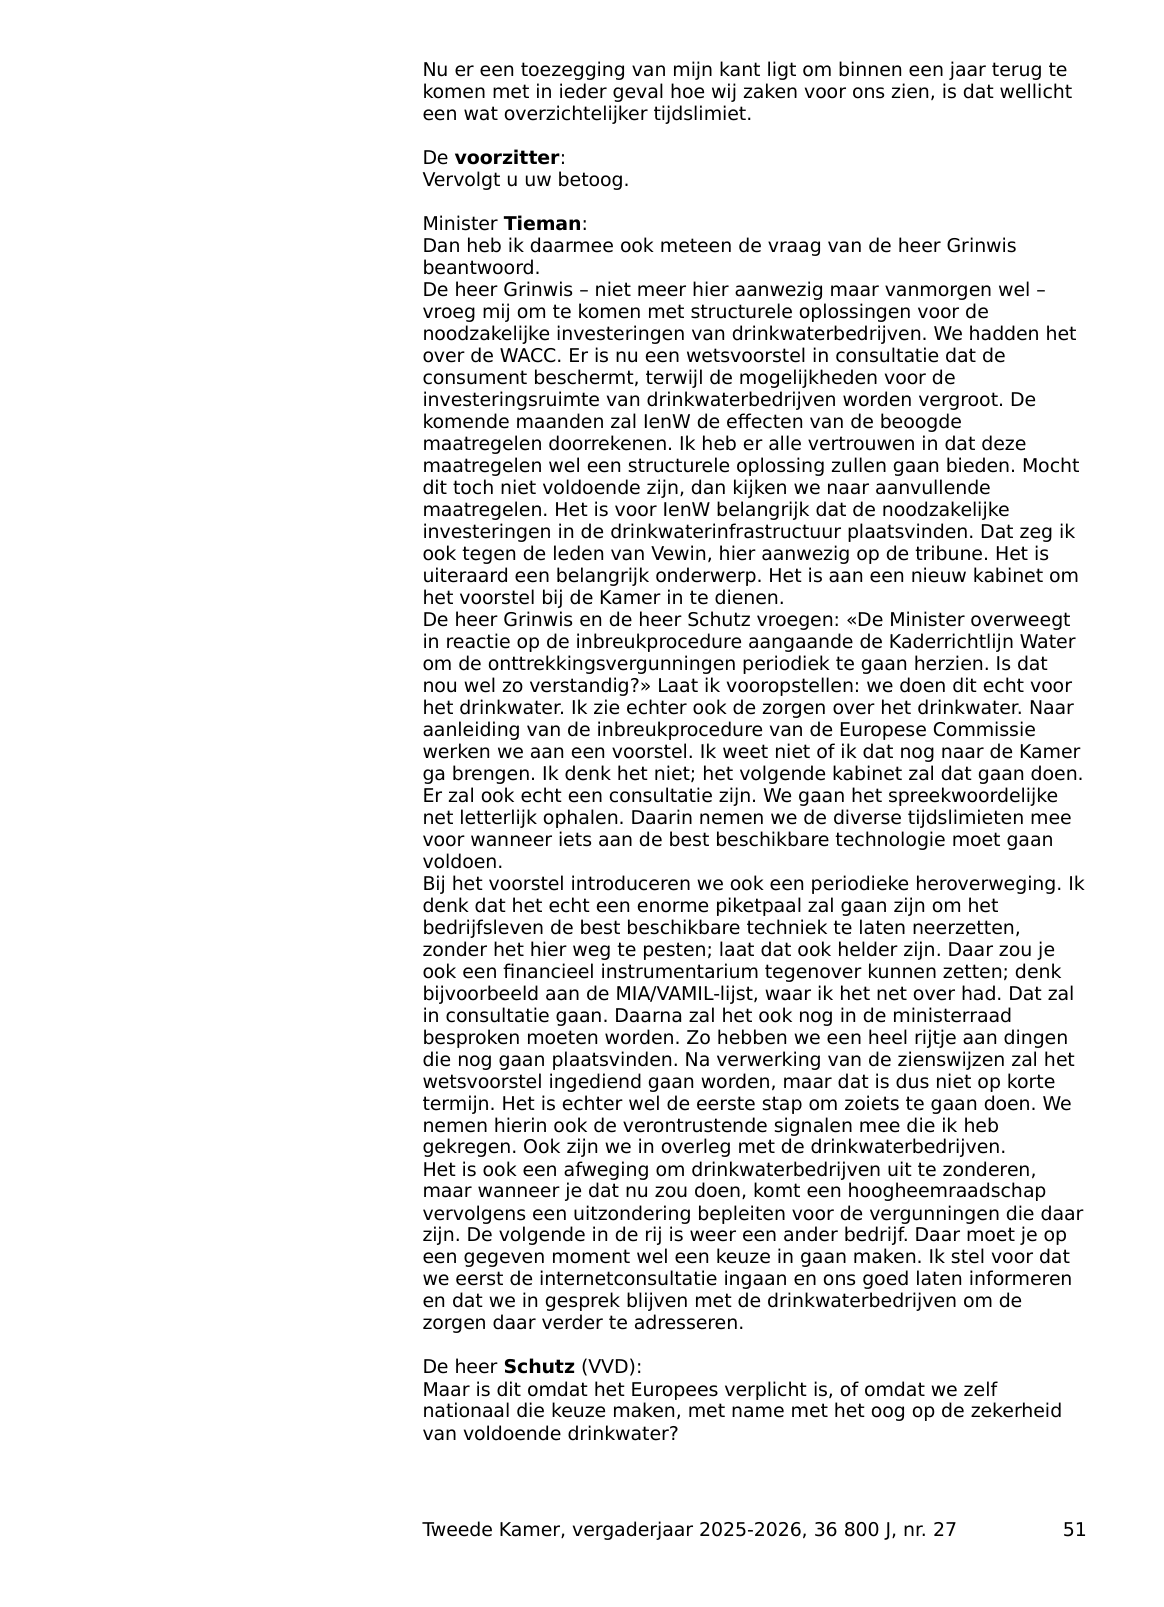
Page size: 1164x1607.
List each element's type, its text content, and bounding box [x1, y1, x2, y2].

text Het is ook een afweging om drinkwaterbedrijven uit te zonderen, maar wanneer je dat nu zou doen, komt een hoogheemraadschap vervolgens een uitzondering bepleiten voor de vergunningen die daar zijn. De volgende in de rij is weer een ander bedrijf. Daar moet je op een gegeven moment wel een keuze in gaan maken. Ik stel voor dat we eerst de internetconsultatie ingaan en ons goed laten informeren en dat we in gesprek blijven met de drinkwaterbedrijven om de zorgen daar verder te adresseren. [422, 1158, 1087, 1334]
text Bij het voorstel introduceren we ook een periodieke heroverweging. Ik denk dat het echt een enorme piketpaal zal gaan zijn om het bedrijfsleven de best beschikbare techniek te laten neerzetten, zonder het hier weg te pesten; laat dat ook helder zijn. Daar zou je ook een financieel instrumentarium tegenover kunnen zetten; denk bijvoorbeeld aan de MIA/VAMIL-lijst, waar ik het net over had. Dat zal in consultatie gaan. Daarna zal het ook nog in de ministerraad besproken moeten worden. Zo hebben we een heel rijtje aan dingen die nog gaan plaatsvinden. Na verwerking van de zienswijzen zal het wetsvoorstel ingediend gaan worden, maar dat is dus niet op korte termijn. Het is echter wel de eerste stap om zoiets te gaan doen. We nemen hierin ook de verontrustende signalen mee die ik heb gekregen. Ook zijn we in overleg met de drinkwaterbedrijven. [422, 873, 1087, 1158]
text Nu er een toezegging van mijn kant ligt om binnen een jaar terug te komen met in ieder geval hoe wij zaken voor ons zien, is dat wellicht een wat overzichtelijker tijdslimiet. [422, 59, 1087, 125]
text De heer Schutz (VVD): [422, 1356, 1087, 1378]
text De heer Grinwis en de heer Schutz vroegen: «De Minister overweegt in reactie op de inbreukprocedure aangaande de Kaderrichtlijn Water om de onttrekkingsvergunningen periodiek te gaan herzien. Is dat nou wel zo verstandig?» Laat ik vooropstellen: we doen dit echt voor het drinkwater. Ik zie echter ook de zorgen over het drinkwater. Naar aanleiding van de inbreukprocedure van de Europese Commissie werken we aan een voorstel. Ik weet niet of ik dat nog naar de Kamer ga brengen. Ik denk het niet; het volgende kabinet zal dat gaan doen. Er zal ook echt een consultatie zijn. We gaan het spreekwoordelijke net letterlijk ophalen. Daarin nemen we de diverse tijdslimieten mee voor wanneer iets aan de best beschikbare technologie moet gaan voldoen. [422, 609, 1087, 873]
text De heer Grinwis – niet meer hier aanwezig maar vanmorgen wel – vroeg mij om te komen met structurele oplossingen voor de noodzakelijke investeringen van drinkwaterbedrijven. We hadden het over de WACC. Er is nu een wetsvoorstel in consultatie dat de consument beschermt, terwijl de mogelijkheden voor de investeringsruimte van drinkwaterbedrijven worden vergroot. De komende maanden zal IenW de effecten van de beoogde maatregelen doorrekenen. Ik heb er alle vertrouwen in dat deze maatregelen wel een structurele oplossing zullen gaan bieden. Mocht dit toch niet voldoende zijn, dan kijken we naar aanvullende maatregelen. Het is voor IenW belangrijk dat de noodzakelijke investeringen in de drinkwaterinfrastructuur plaatsvinden. Dat zeg ik ook tegen de leden van Vewin, hier aanwezig op de tribune. Het is uiteraard een belangrijk onderwerp. Het is aan een nieuw kabinet om het voorstel bij de Kamer in te dienen. [422, 279, 1087, 609]
text Maar is dit omdat het Europees verplicht is, of omdat we zelf nationaal die keuze maken, met name met het oog op de zekerheid van voldoende drinkwater? [422, 1378, 1087, 1444]
text De voorzitter: [422, 147, 1087, 169]
text Minister Tieman: [422, 213, 1087, 235]
text Dan heb ik daarmee ook meteen de vraag van de heer Grinwis beantwoord. [422, 235, 1087, 279]
text Vervolgt u uw betoog. [422, 169, 1087, 191]
